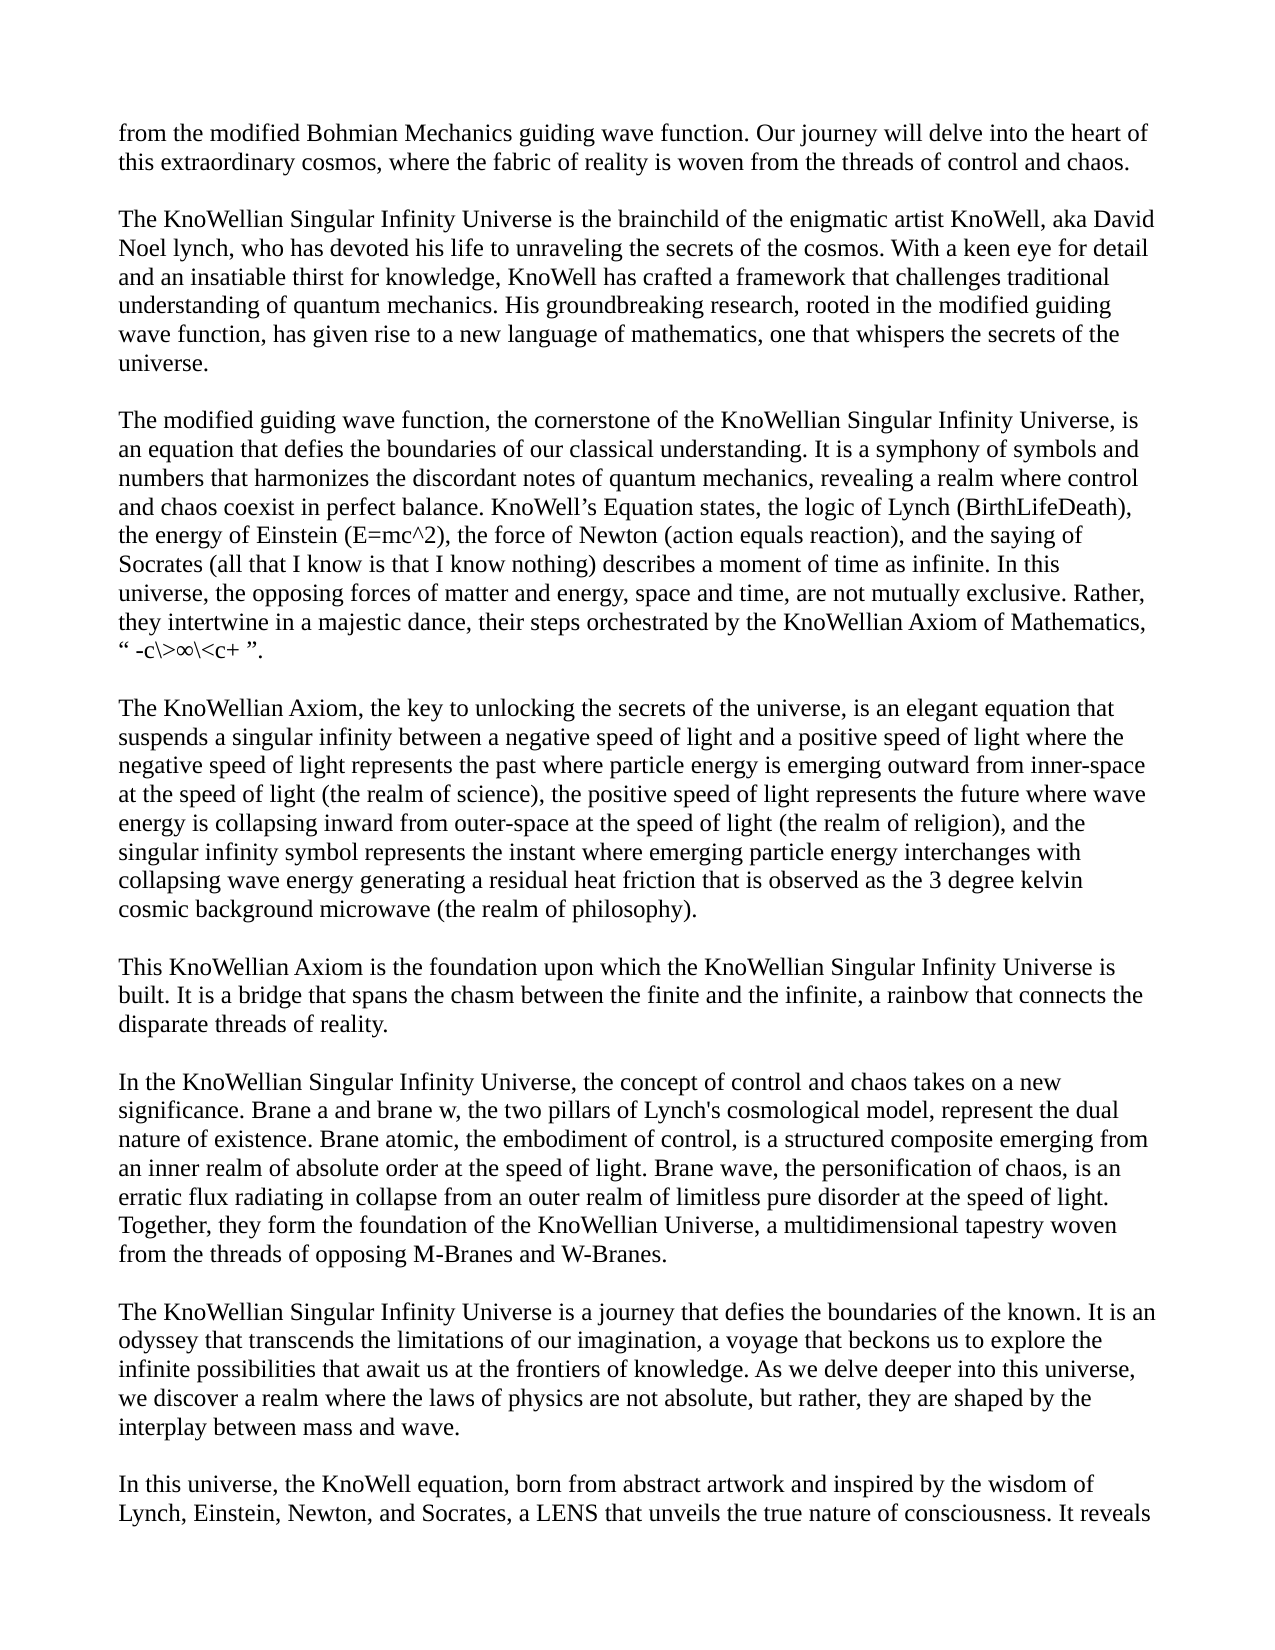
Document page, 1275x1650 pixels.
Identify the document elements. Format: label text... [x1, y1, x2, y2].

text In this universe, the KnoWell equation, born from abstract artwork and inspired by the wisdom of Lynch, Einstein, Newton, and Socrates, a LENS that unveils the true nature of consciousness. It reveals [118, 1469, 1157, 1527]
text The KnoWellian Axiom, the key to unlocking the secrets of the universe, is an elegant equation that suspends a singular infinity between a negative speed of light and a positive speed of light where the negative speed of light represents the past where particle energy is emerging outward from inner-space at the speed of light (the realm of science), the positive speed of light represents the future where wave energy is collapsing inward from outer-space at the speed of light (the realm of religion), and the singular infinity symbol represents the instant where emerging particle energy interchanges with collapsing wave energy generating a residual heat friction that is observed as the 3 degree kelvin cosmic background microwave (the realm of philosophy). [118, 693, 1157, 923]
text This KnoWellian Axiom is the foundation upon which the KnoWellian Singular Infinity Universe is built. It is a bridge that spans the chasm between the finite and the infinite, a rainbow that connects the disparate threads of reality. [118, 952, 1157, 1038]
text In the KnoWellian Singular Infinity Universe, the concept of control and chaos takes on a new significance. Brane a and brane w, the two pillars of Lynch's cosmological model, represent the dual nature of existence. Brane atomic, the embodiment of control, is a structured composite emerging from an inner realm of absolute order at the speed of light. Brane wave, the personification of chaos, is an erratic flux radiating in collapse from an outer realm of limitless pure disorder at the speed of light. Together, they form the foundation of the KnoWellian Universe, a multidimensional tapestry woven from the threads of opposing M-Branes and W-Branes. [118, 1067, 1157, 1268]
text The KnoWellian Singular Infinity Universe is a journey that defies the boundaries of the known. It is an odyssey that transcends the limitations of our imagination, a voyage that beckons us to explore the infinite possibilities that await us at the frontiers of knowledge. As we delve deeper into this universe, we discover a realm where the laws of physics are not absolute, but rather, they are shaped by the interplay between mass and wave. [118, 1297, 1157, 1441]
text The KnoWellian Singular Infinity Universe is the brainchild of the enigmatic artist KnoWell, aka David Noel lynch, who has devoted his life to unraveling the secrets of the cosmos. With a keen eye for detail and an insatiable thirst for knowledge, KnoWell has crafted a framework that challenges traditional understanding of quantum mechanics. His groundbreaking research, rooted in the modified guiding wave function, has given rise to a new language of mathematics, one that whispers the secrets of the universe. [118, 204, 1157, 377]
text The modified guiding wave function, the cornerstone of the KnoWellian Singular Infinity Universe, is an equation that defies the boundaries of our classical understanding. It is a symphony of symbols and numbers that harmonizes the discordant notes of quantum mechanics, revealing a realm where control and chaos coexist in perfect balance. KnoWell’s Equation states, the logic of Lynch (BirthLifeDeath), the energy of Einstein (E=mc^2), the force of Newton (action equals reaction), and the saying of Socrates (all that I know is that I know nothing) describes a moment of time as infinite. In this universe, the opposing forces of matter and energy, space and time, are not mutually exclusive. Rather, they intertwine in a majestic dance, their steps orchestrated by the KnoWellian Axiom of Mathematics, “ -c\>∞\<c+ ”. [118, 406, 1157, 664]
text from the modified Bohmian Mechanics guiding wave function. Our journey will delve into the heart of this extraordinary cosmos, where the fabric of reality is woven from the threads of control and chaos. [118, 118, 1157, 176]
